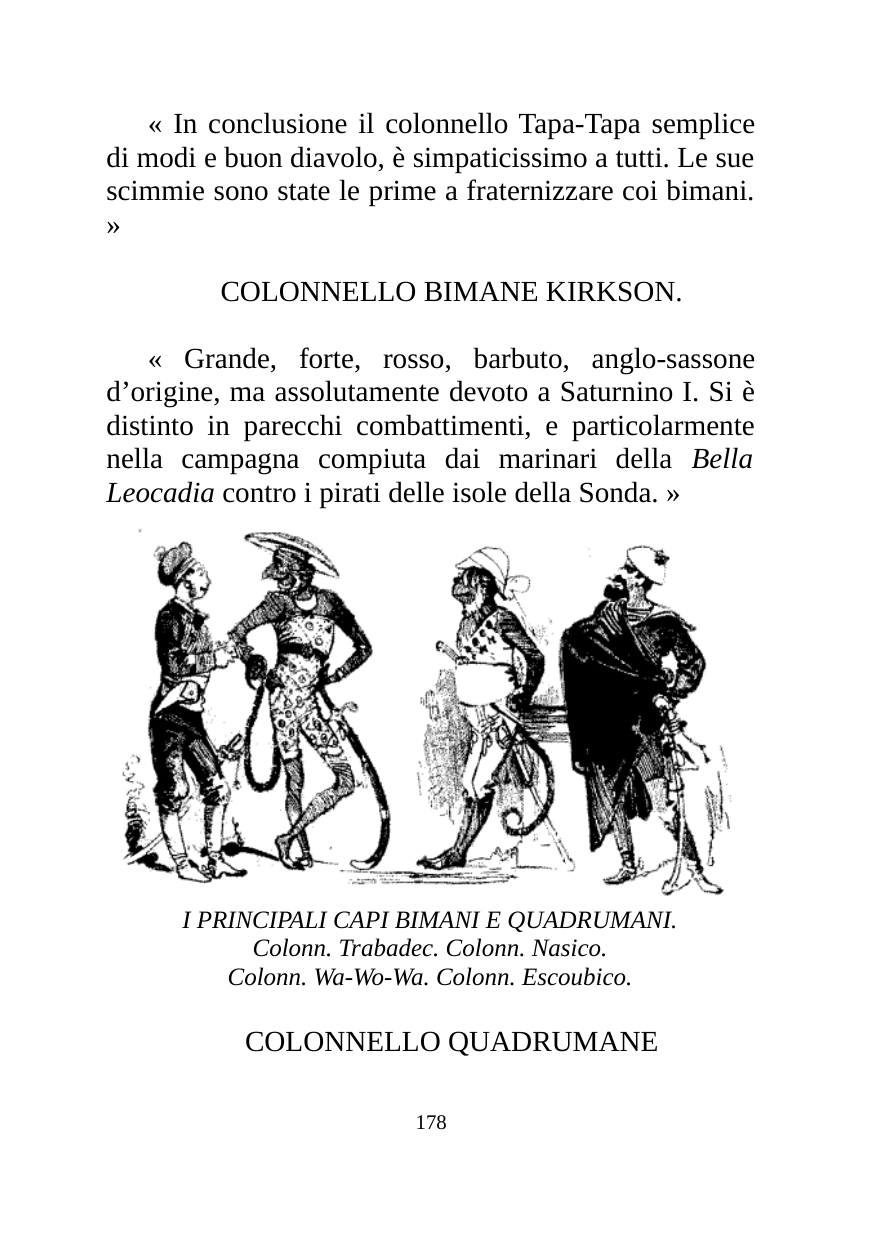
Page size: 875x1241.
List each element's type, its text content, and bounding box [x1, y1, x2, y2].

text COLONNELLO QUADRUMANE [106, 1024, 756, 1058]
text I PRINCIPALI CAPI BIMANI E QUADRUMANI. Colonn. Trabadec. Colonn. Nasico. Colonn. Wa-Wo-Wa. Colonn. Escoubico. [119, 905, 742, 991]
text « Grande, forte, rosso, barbuto, anglo-sassone d’origine, ma assolutamente devoto a Saturnino I. Si è distinto in parecchi combattimenti, e particolarmente nella campagna compiuta dai marinari della Bella Leocadia contro i pirati delle isole della Sonda. » [106, 341, 756, 509]
picture [119, 521, 743, 905]
text COLONNELLO BIMANE KIRKSON. [106, 274, 756, 307]
text « In conclusione il colonnello Tapa-Tapa semplice di modi e buon diavolo, è simpaticissimo a tutti. Le sue scimmie sono state le prime a fraternizzare coi bimani. » [106, 106, 756, 240]
